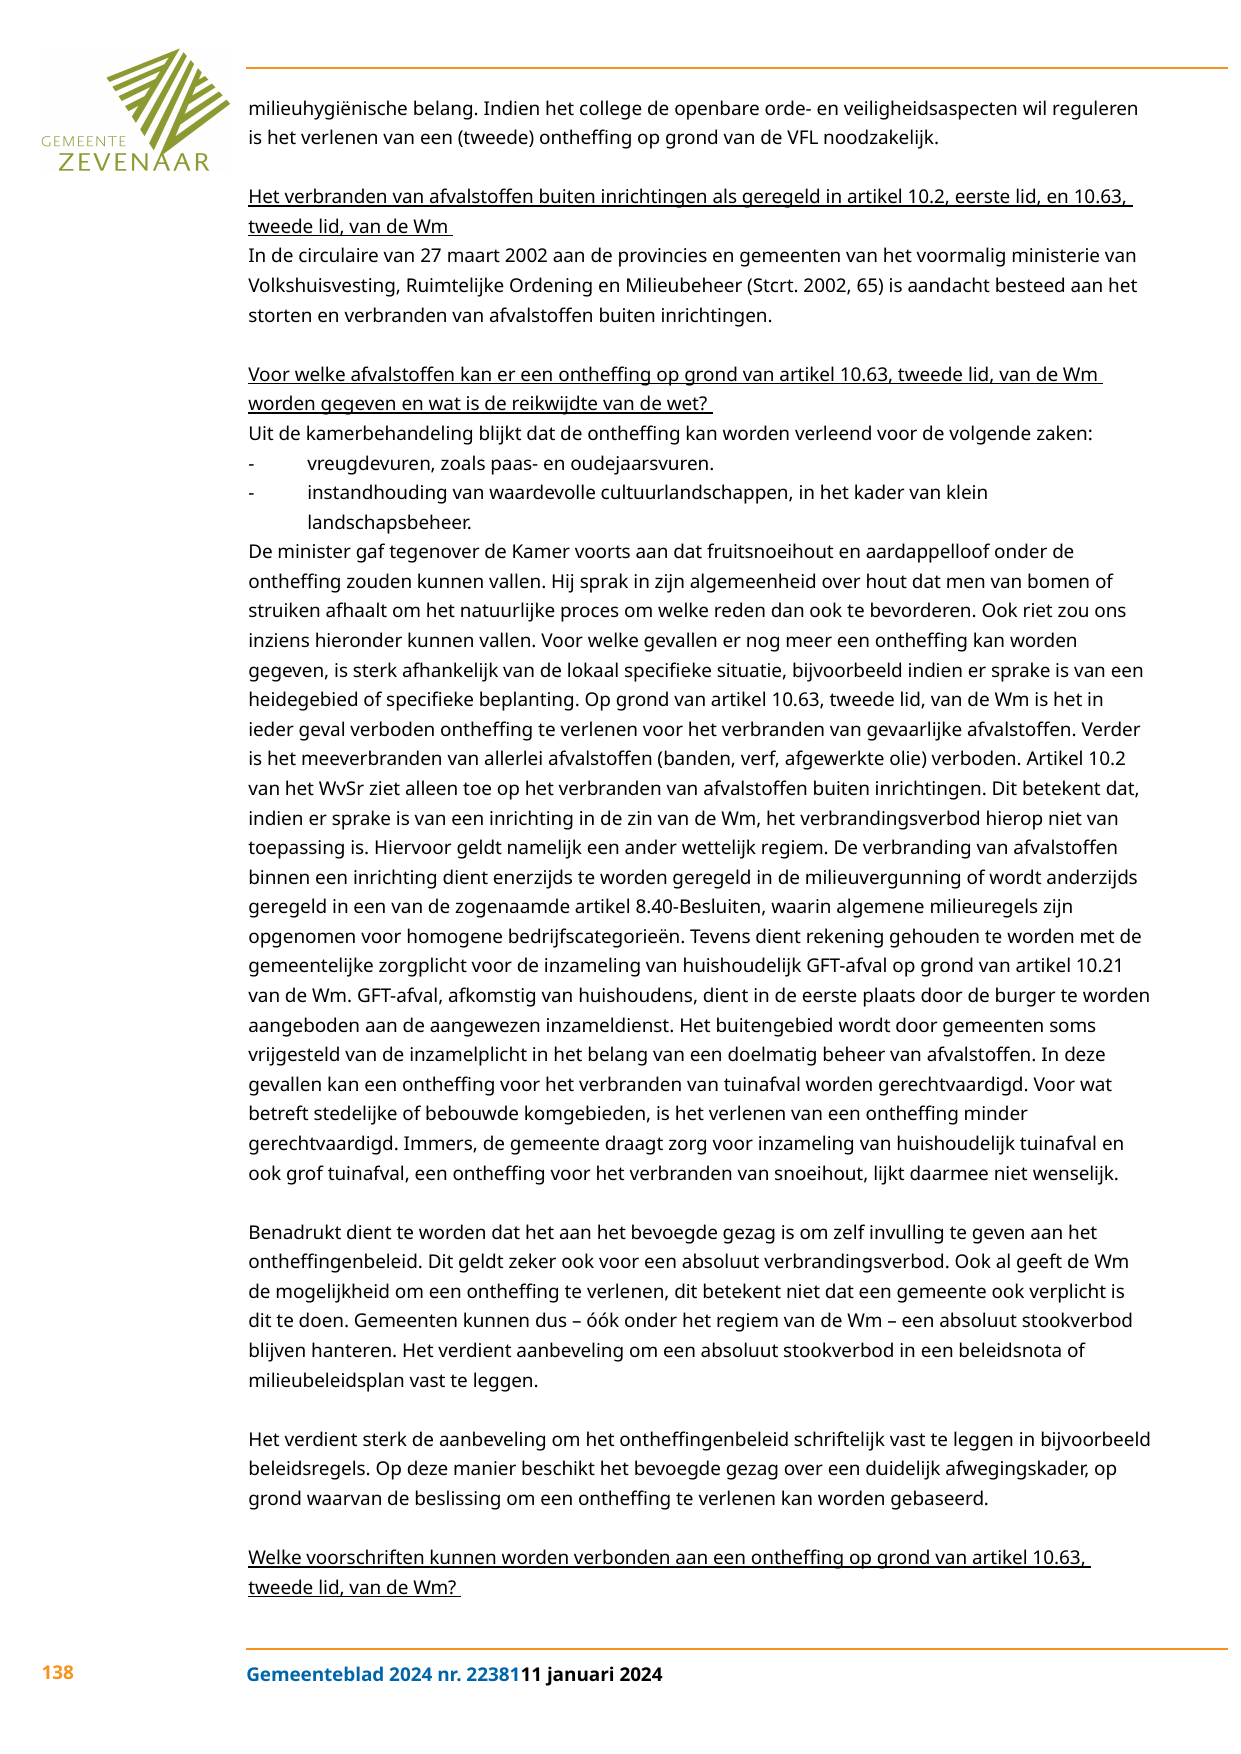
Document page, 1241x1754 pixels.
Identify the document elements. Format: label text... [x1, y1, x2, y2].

list vreugdevuren, zoals paas- en oudejaarsvuren. [248, 450, 1152, 476]
text De minister gaf tegenover de Kamer voorts aan dat fruitsnoeihout en aardappelloof onder de ontheffing zouden kunnen vallen. Hij sprak in zijn algemeenheid over hout dat men van bomen of struiken afhaalt om het natuurlijke proces om welke reden dan ook te bevorderen. Ook riet zou ons inziens hieronder kunnen vallen. Voor welke gevallen er nog meer een ontheffing kan worden gegeven, is sterk afhankelijk van de lokaal specifieke situatie, bijvoorbeeld indien er sprake is van een heidegebied of specifieke beplanting. Op grond van artikel 10.63, tweede lid, van de Wm is het in ieder geval verboden ontheffing te verlenen voor het verbranden van gevaarlijke afvalstoffen. Verder is het meeverbranden van allerlei afvalstoffen (banden, verf, afgewerkte olie) verboden. Artikel 10.2 van het WvSr ziet alleen toe op het verbranden van afvalstoffen buiten inrichtingen. Dit betekent dat, indien er sprake is van een inrichting in de zin van de Wm, het verbrandingsverbod hierop niet van toepassing is. Hiervoor geldt namelijk een ander wettelijk regiem. De verbranding van afvalstoffen binnen een inrichting dient enerzijds te worden geregeld in de milieuvergunning of wordt anderzijds geregeld in een van de zogenaamde artikel 8.40-Besluiten, waarin algemene milieuregels zijn opgenomen voor homogene bedrijfscategorieën. Tevens dient rekening gehouden te worden met de gemeentelijke zorgplicht voor de inzameling van huishoudelijk GFT-afval op grond van artikel 10.21 van de Wm. GFT-afval, afkomstig van huishoudens, dient in de eerste plaats door de burger te worden aangeboden aan de aangewezen inzameldienst. Het buitengebied wordt door gemeenten soms vrijgesteld van de inzamelplicht in het belang van een doelmatig beheer van afvalstoffen. In deze gevallen kan een ontheffing voor het verbranden van tuinafval worden gerechtvaardigd. Voor wat betreft stedelijke of bebouwde komgebieden, is het verlenen van een ontheffing minder gerechtvaardigd. Immers, de gemeente draagt zorg voor inzameling van huishoudelijk tuinafval en ook grof tuinafval, een ontheffing voor het verbranden van snoeihout, lijkt daarmee niet wenselijk. [248, 538, 1152, 1186]
text milieuhygiënische belang. Indien het college de openbare orde- en veiligheidsaspecten wil reguleren is het verlenen van een (tweede) ontheffing op grond van de VFL noodzakelijk. [248, 95, 1152, 150]
text Voor welke afvalstoffen kan er een ontheffing op grond van artikel 10.63, tweede lid, van de Wm worden gegeven en wat is de reikwijdte van de wet? [248, 361, 1152, 416]
list instandhouding van waardevolle cultuurlandschappen, in het kader van klein landschapsbeheer. [248, 479, 1152, 535]
text In de circulaire van 27 maart 2002 aan de provincies en gemeenten van het voormalig ministerie van Volkshuisvesting, Ruimtelijke Ordening en Milieubeheer (Stcrt. 2002, 65) is aandacht besteed aan het storten en verbranden van afvalstoffen buiten inrichtingen. [248, 243, 1152, 328]
text Benadrukt dient te worden dat het aan het bevoegde gezag is om zelf invulling te geven aan het ontheffingenbeleid. Dit geldt zeker ook voor een absoluut verbrandingsverbod. Ook al geeft de Wm de mogelijkheid om een ontheffing te verlenen, dit betekent niet dat een gemeente ook verplicht is dit te doen. Gemeenten kunnen dus – óók onder het regiem van de Wm – een absoluut stookverbod blijven hanteren. Het verdient aanbeveling om een absoluut stookverbod in een beleidsnota of milieubeleidsplan vast te leggen. [248, 1219, 1152, 1393]
text Het verdient sterk de aanbeveling om het ontheffingenbeleid schriftelijk vast te leggen in bijvoorbeeld beleidsregels. Op deze manier beschikt het bevoegde gezag over een duidelijk afwegingskader, op grond waarvan de beslissing om een ontheffing te verlenen kan worden gebaseerd. [248, 1426, 1152, 1511]
text Welke voorschriften kunnen worden verbonden aan een ontheffing op grond van artikel 10.63, tweede lid, van de Wm? [248, 1544, 1152, 1600]
text Uit de kamerbehandeling blijkt dat de ontheffing kan worden verleend voor de volgende zaken: [248, 420, 1152, 446]
text Het verbranden van afvalstoffen buiten inrichtingen als geregeld in artikel 10.2, eerste lid, en 10.63, tweede lid, van de Wm [248, 183, 1152, 239]
picture [41, 47, 231, 172]
